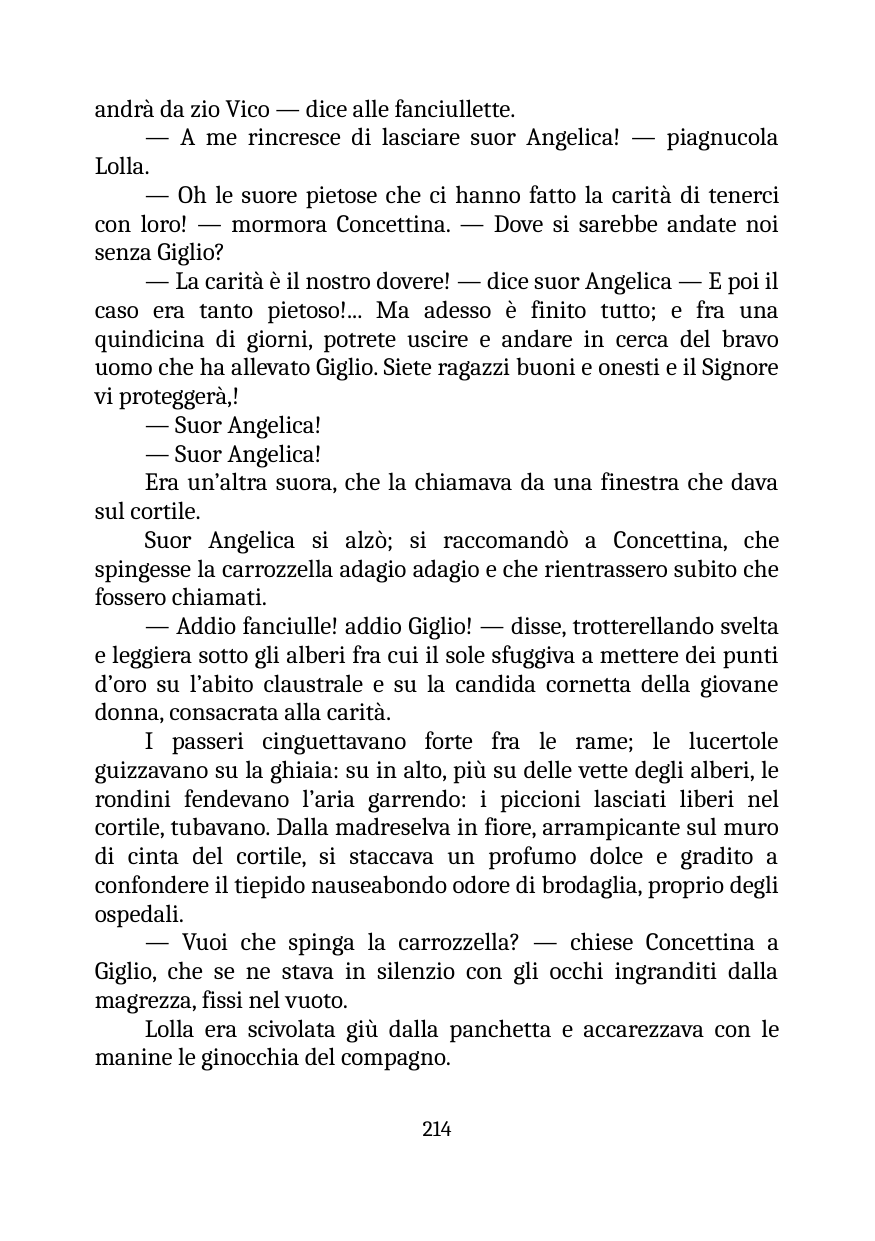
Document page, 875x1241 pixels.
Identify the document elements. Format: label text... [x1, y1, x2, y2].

text — Addio fanciulle! addio Giglio! — disse, trotterellando svelta e leggiera sotto gli alberi fra cui il sole sfuggiva a mettere dei punti d’oro su l’abito claustrale e su la candida cornetta della giovane donna, consacrata alla carità. [94, 612, 779, 727]
text andrà da zio Vico — dice alle fanciullette. [94, 94, 779, 123]
text — Vuoi che spinga la carrozzella? — chiese Concettina a Giglio, che se ne stava in silenzio con gli occhi ingranditi dalla magrezza, fissi nel vuoto. [94, 928, 779, 1014]
text Era un’altra suora, che la chiamava da una finestra che dava sul cortile. [94, 468, 779, 526]
text — Suor Angelica! [94, 411, 779, 439]
text — Oh le suore pietose che ci hanno fatto la carità di tenerci con loro! — mormora Concettina. — Dove si sarebbe andate noi senza Giglio? [94, 181, 779, 267]
text — Suor Angelica! [94, 439, 779, 468]
text — A me rincresce di lasciare suor Angelica! — piagnucola Lolla. [94, 123, 779, 181]
text — La carità è il nostro dovere! — dice suor Angelica — E poi il caso era tanto pietoso!... Ma adesso è finito tutto; e fra una quindicina di giorni, potrete uscire e andare in cerca del bravo uomo che ha allevato Giglio. Siete ragazzi buoni e onesti e il Signore vi proteggerà,! [94, 267, 779, 411]
text Lolla era scivolata giù dalla panchetta e accarezzava con le manine le ginocchia del compagno. [94, 1014, 779, 1072]
text Suor Angelica si alzò; si raccomandò a Concettina, che spingesse la carrozzella adagio adagio e che rientrassero subito che fossero chiamati. [94, 526, 779, 612]
text I passeri cinguettavano forte fra le rame; le lucertole guizzavano su la ghiaia: su in alto, più su delle vette degli alberi, le rondini fendevano l’aria garrendo: i piccioni lasciati liberi nel cortile, tubavano. Dalla madreselva in fiore, arrampicante sul muro di cinta del cortile, si staccava un profumo dolce e gradito a confondere il tiepido nauseabondo odore di brodaglia, proprio degli ospedali. [94, 727, 779, 928]
